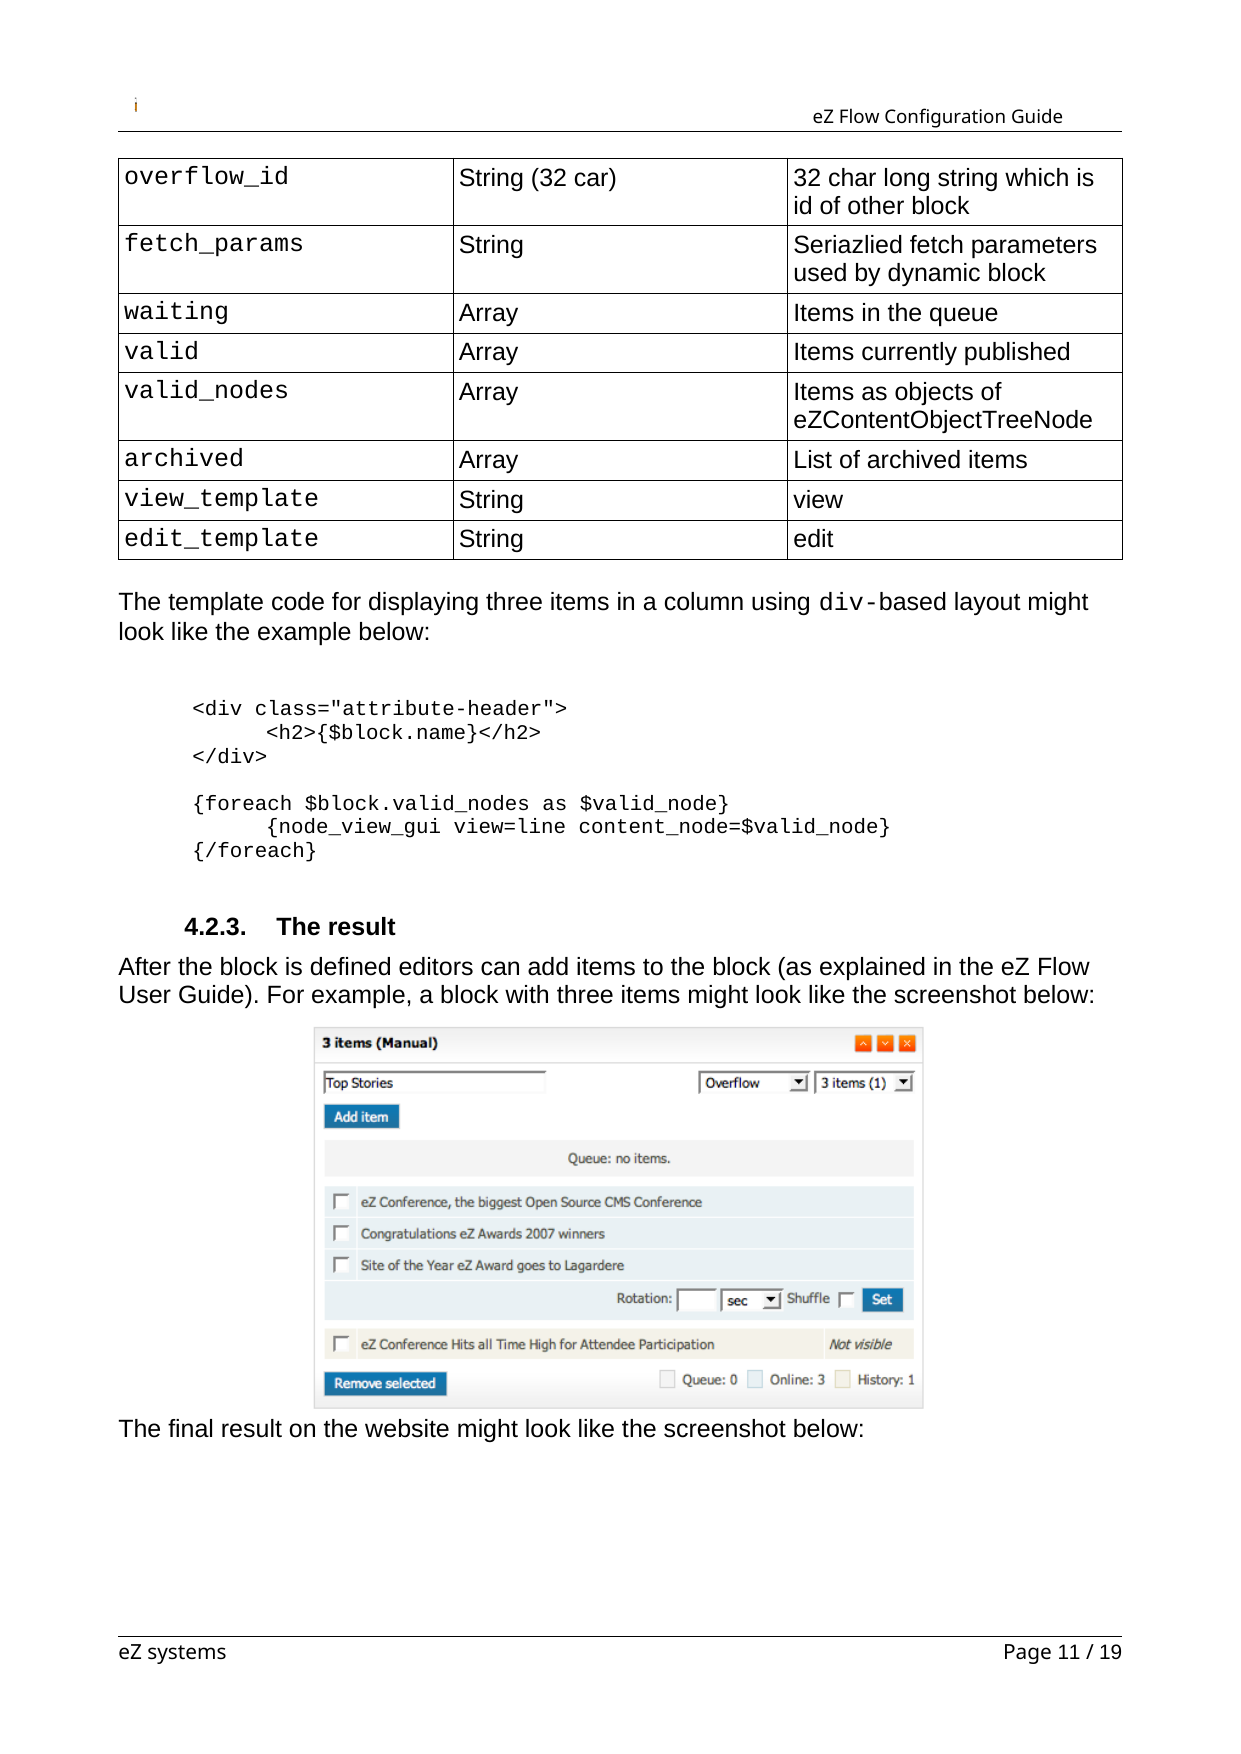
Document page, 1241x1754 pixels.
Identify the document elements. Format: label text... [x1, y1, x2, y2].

table_cell Items in the queue [788, 294, 1122, 332]
table_cell 32 char long string which is id of other block [788, 159, 1122, 225]
table_cell valid [119, 334, 453, 372]
picture [309, 1021, 931, 1415]
table_cell String (32 car) [454, 159, 787, 225]
text <h2>{$block.name}</h2> [118, 722, 1122, 746]
table_cell Array [454, 373, 787, 440]
text After the block is defined editors can add items to the block (as explained in the eZ Flow User Guide). For example, a block with three items might look like the screenshot below: [118, 953, 1122, 1009]
table_cell waiting [119, 294, 453, 332]
table_cell Array [454, 294, 787, 332]
table_cell Array [454, 334, 787, 372]
table_cell view [788, 481, 1122, 519]
text {/foreach} [192, 840, 1122, 864]
text </div> [118, 746, 1122, 769]
table_cell String [454, 521, 787, 559]
table_cell String [454, 226, 787, 292]
text {foreach $block.valid_nodes as $valid_node} [118, 793, 1122, 817]
table_cell edit [788, 521, 1122, 559]
table_cell Seriazlied fetch parameters used by dynamic block [788, 226, 1122, 292]
table_cell String [454, 481, 787, 519]
text {node_view_gui view=line content_node=$valid_node} [118, 817, 1122, 840]
table_cell Array [454, 441, 787, 479]
text <div class="attribute-header"> [118, 698, 1122, 722]
text The final result on the website might look like the screenshot below: [118, 1309, 1122, 1443]
text The template code for displaying three items in a column using div-based layout might look like the example below: [118, 587, 1122, 645]
subtitle The result [177, 912, 1122, 940]
table_cell overflow_id [119, 159, 453, 225]
table_cell valid_nodes [119, 373, 453, 440]
table_cell fetch_params [119, 226, 453, 292]
table_cell edit_template [119, 521, 453, 559]
table_cell view_template [119, 481, 453, 519]
table_cell List of archived items [788, 441, 1122, 479]
table_cell archived [119, 441, 453, 479]
table_cell Items currently published [788, 334, 1122, 372]
table_cell Items as objects of eZContentObjectTreeNode [788, 373, 1122, 440]
